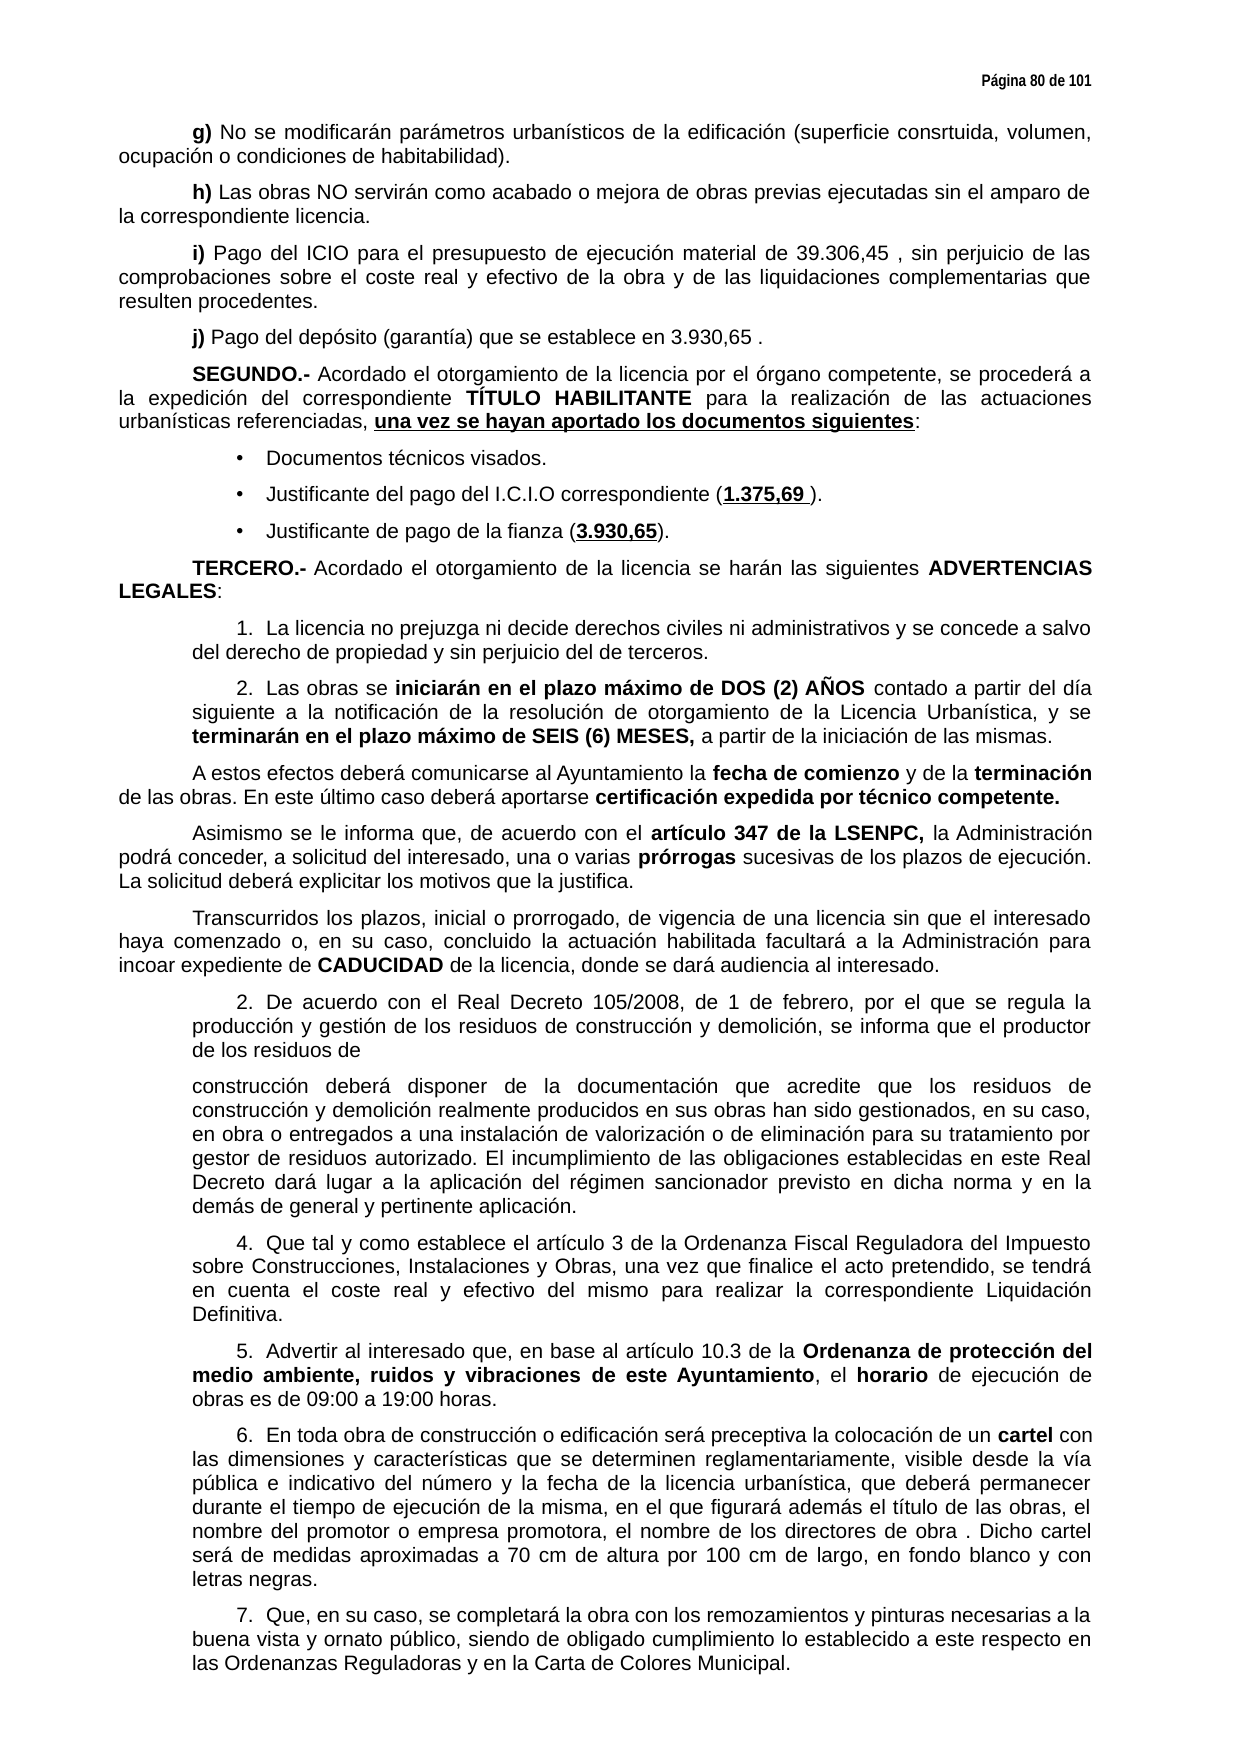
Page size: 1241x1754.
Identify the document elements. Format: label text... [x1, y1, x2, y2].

text A estos efectos deberá comunicarse al Ayuntamiento la fecha de comienzo y de la terminación de las obras. En este último caso deberá aportarse certificación expedida por técnico competente. [118, 761, 1092, 808]
list En toda obra de construcción o edificación será preceptiva la colocación de un cartel con las dimensiones y características que se determinen reglamentariamente, visible desde la vía pública e indicativo del número y la fecha de la licencia urbanística, que deberá permanecer durante el tiempo de ejecución de la misma, en el que figurará además el título de las obras, el nombre del promotor o empresa promotora, el nombre de los directores de obra . Dicho cartel será de medidas aproximadas a 70 cm de altura por 100 cm de largo, en fondo blanco y con letras negras. [162, 1423, 1092, 1591]
list De acuerdo con el Real Decreto 105/2008, de 1 de febrero, por el que se regula la producción y gestión de los residuos de construcción y demolición, se informa que el productor de los residuos de [162, 990, 1092, 1062]
text h) Las obras NO servirán como acabado o mejora de obras previas ejecutadas sin el amparo de la correspondiente licencia. [118, 180, 1092, 228]
list Justificante del pago del I.C.I.O correspondiente (1.375,69 ). [162, 482, 1092, 506]
list Que tal y como establece el artículo 3 de la Ordenanza Fiscal Reguladora del Impuesto sobre Construcciones, Instalaciones y Obras, una vez que finalice el acto pretendido, se tendrá en cuenta el coste real y efectivo del mismo para realizar la correspondiente Liquidación Definitiva. [162, 1230, 1092, 1326]
list La licencia no prejuzga ni decide derechos civiles ni administrativos y se concede a salvo del derecho de propiedad y sin perjuicio del de terceros. [162, 616, 1092, 664]
list construcción deberá disponer de la documentación que acredite que los residuos de construcción y demolición realmente producidos en sus obras han sido gestionados, en su caso, en obra o entregados a una instalación de valorización o de eliminación para su tratamiento por gestor de residuos autorizado. El incumplimiento de las obligaciones establecidas en este Real Decreto dará lugar a la aplicación del régimen sancionador previsto en dicha norma y en la demás de general y pertinente aplicación. [162, 1074, 1092, 1218]
text j) Pago del depósito (garantía) que se establece en 3.930,65 . [118, 325, 1092, 349]
list Advertir al interesado que, en base al artículo 10.3 de la Ordenanza de protección del medio ambiente, ruidos y vibraciones de este Ayuntamiento, el horario de ejecución de obras es de 09:00 a 19:00 horas. [162, 1339, 1092, 1411]
text g) No se modificarán parámetros urbanísticos de la edificación (superficie consrtuida, volumen, ocupación o condiciones de habitabilidad). [118, 120, 1092, 168]
text TERCERO.- Acordado el otorgamiento de la licencia se harán las siguientes ADVERTENCIAS LEGALES: [118, 555, 1092, 603]
text Transcurridos los plazos, inicial o prorrogado, de vigencia de una licencia sin que el interesado haya comenzado o, en su caso, concluido la actuación habilitada facultará a la Administración para incoar expediente de CADUCIDAD de la licencia, donde se dará audiencia al interesado. [118, 905, 1092, 977]
list Documentos técnicos visados. [162, 446, 1092, 470]
list Las obras se iniciarán en el plazo máximo de DOS (2) AÑOS contado a partir del día siguiente a la notificación de la resolución de otorgamiento de la Licencia Urbanística, y se terminarán en el plazo máximo de SEIS (6) MESES, a partir de la iniciación de las mismas. [162, 676, 1092, 748]
list Que, en su caso, se completará la obra con los remozamientos y pinturas necesarias a la buena vista y ornato público, siendo de obligado cumplimiento lo establecido a este respecto en las Ordenanzas Reguladoras y en la Carta de Colores Municipal. [162, 1603, 1092, 1675]
text i) Pago del ICIO para el presupuesto de ejecución material de 39.306,45 , sin perjuicio de las comprobaciones sobre el coste real y efectivo de la obra y de las liquidaciones complementarias que resulten procedentes. [118, 241, 1092, 312]
text Asimismo se le informa que, de acuerdo con el artículo 347 de la LSENPC, la Administración podrá conceder, a solicitud del interesado, una o varias prórrogas sucesivas de los plazos de ejecución. La solicitud deberá explicitar los motivos que la justifica. [118, 821, 1092, 893]
text SEGUNDO.- Acordado el otorgamiento de la licencia por el órgano competente, se procederá a la expedición del correspondiente TÍTULO HABILITANTE para la realización de las actuaciones urbanísticas referenciadas, una vez se hayan aportado los documentos siguientes: [118, 361, 1092, 433]
list Justificante de pago de la fianza (3.930,65). [162, 519, 1092, 543]
